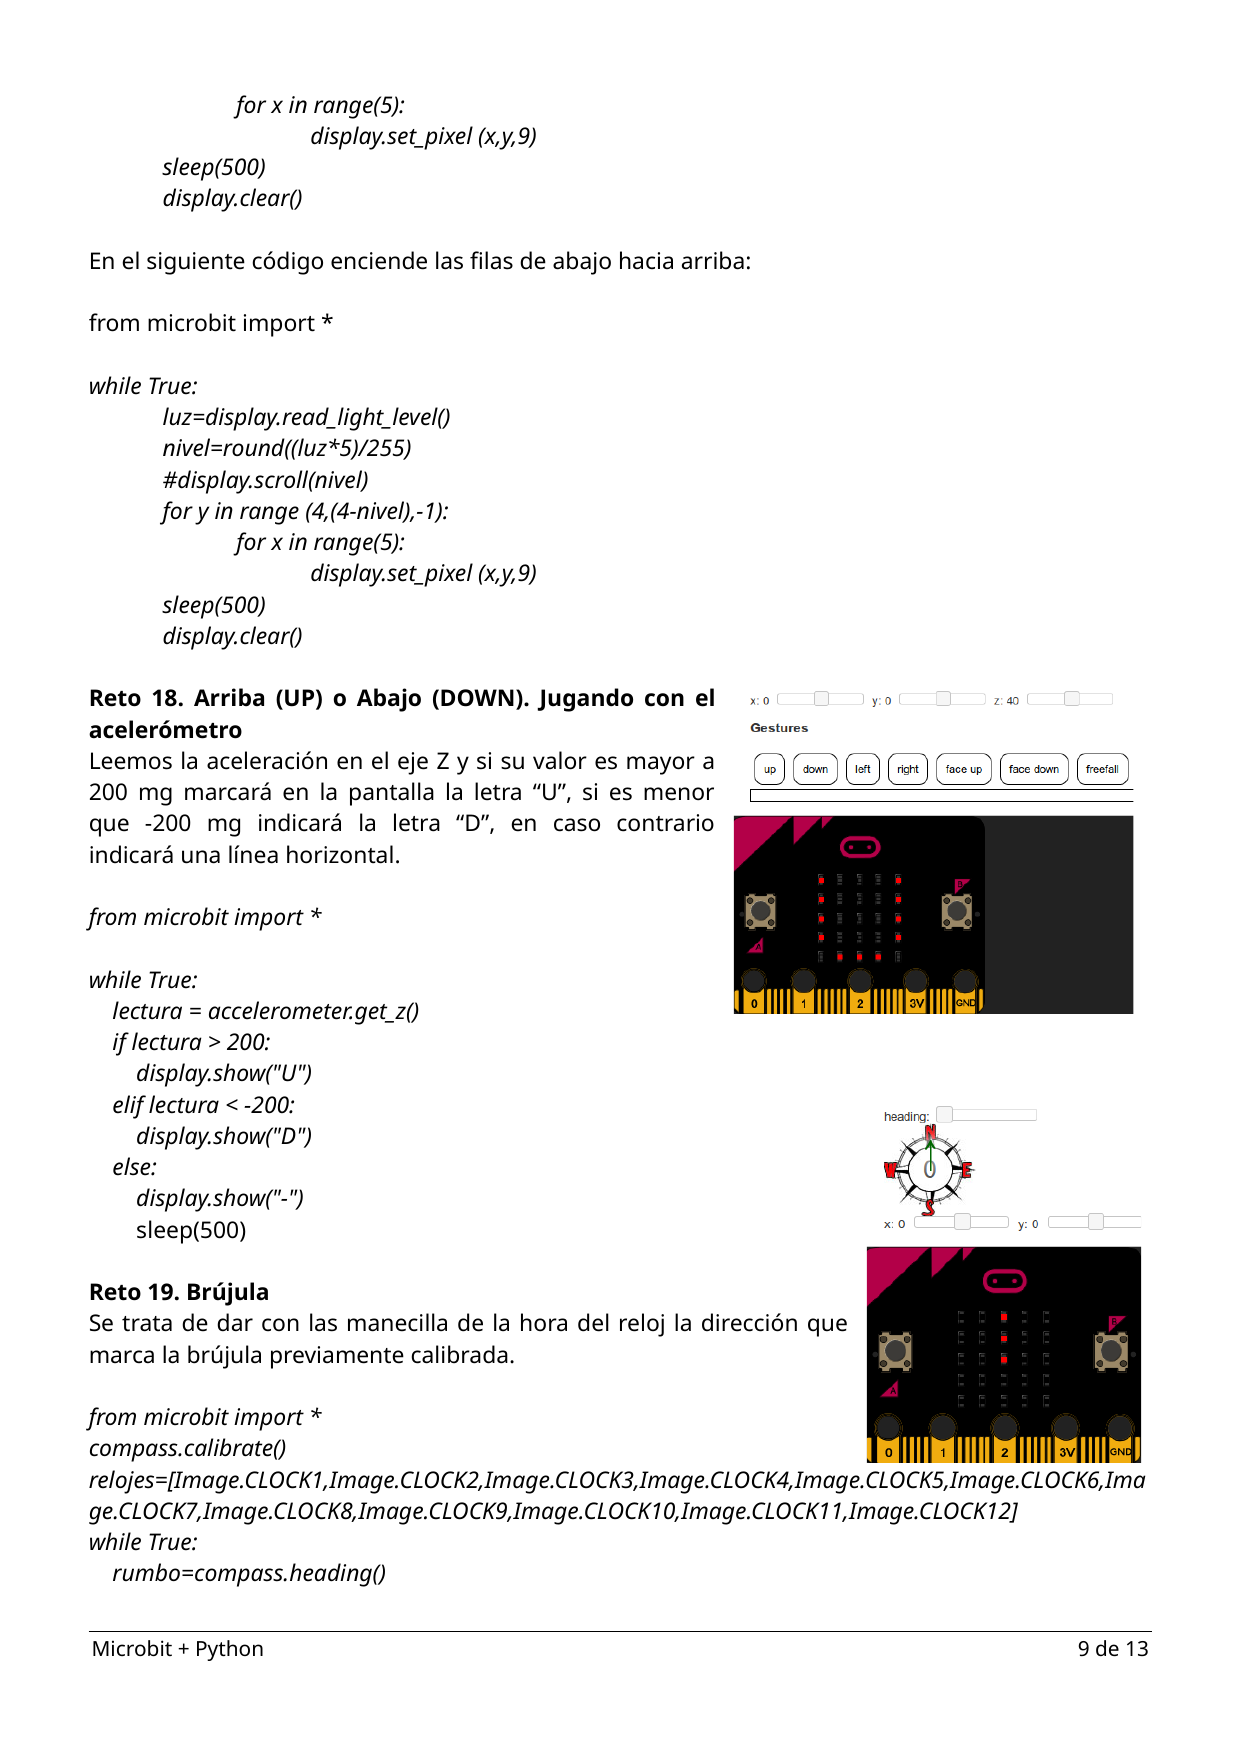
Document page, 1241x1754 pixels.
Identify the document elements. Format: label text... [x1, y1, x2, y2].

text if lectura > 200: [88, 1026, 1152, 1057]
text from microbit import * [88, 307, 1152, 338]
text rumbo=compass.heading() [88, 1557, 1152, 1588]
text display.set_pixel (x,y,9) [88, 120, 1152, 151]
text [1142, 1151, 1152, 1182]
text elif lectura < -200: [88, 1088, 1152, 1120]
text display.clear() [88, 620, 1152, 651]
text Leemos la aceleración en el eje Z y si su valor es mayor a 200 mg marcará en la pantalla la letra “U”, si es menor que -200 mg indicará la letra “D”, en caso contrario indicará una línea horizontal. [88, 745, 733, 870]
text relojes=[Image.CLOCK1,Image.CLOCK2,Image.CLOCK3,Image.CLOCK4,Image.CLOCK5,Image.CLOCK6,Image.CLOCK7,Image.CLOCK8,Image.CLOCK9,Image.CLOCK10,Image.CLOCK11,Image.CLOCK12] [88, 1463, 1152, 1526]
text while True: [88, 370, 1152, 401]
text sleep(500) [88, 151, 1152, 182]
text sleep(500) [88, 1213, 866, 1245]
text while True: [88, 1526, 1152, 1557]
text for y in range (4,(4-nivel),-1): [88, 495, 1152, 526]
text else: [88, 1151, 866, 1182]
text luz=display.read_light_level() [88, 401, 1152, 432]
text for x in range(5): [88, 526, 1152, 557]
text display.clear() [88, 182, 1152, 213]
text display.show("-") [88, 1182, 866, 1213]
text for x in range(5): [88, 88, 1152, 120]
picture [866, 1098, 1142, 1463]
text display.show("D") [88, 1120, 866, 1151]
text compass.calibrate() [88, 1432, 866, 1463]
text sleep(500) [88, 588, 1152, 620]
text nivel=round((luz*5)/255) [88, 432, 1152, 463]
text [1134, 963, 1152, 995]
picture [733, 688, 1134, 1014]
text En el siguiente código enciende las filas de abajo hacia arriba: [88, 245, 1152, 276]
text lectura = accelerometer.get_z() [88, 995, 1152, 1026]
text from microbit import * [88, 901, 733, 932]
text [1142, 1213, 1152, 1245]
text from microbit import * [88, 1401, 866, 1432]
text Reto 18. Arriba (UP) o Abajo (DOWN). Jugando con el acelerómetro [88, 682, 1152, 745]
text Reto 19. Brújula [88, 1276, 866, 1307]
text Se trata de dar con las manecilla de la hora del reloj la dirección que marca la brújula previamente calibrada. [88, 1307, 866, 1370]
text display.set_pixel (x,y,9) [88, 557, 1152, 588]
text #display.scroll(nivel) [88, 463, 1152, 495]
text [1134, 901, 1152, 932]
text while True: [88, 963, 733, 995]
text display.show("U") [88, 1057, 1152, 1088]
